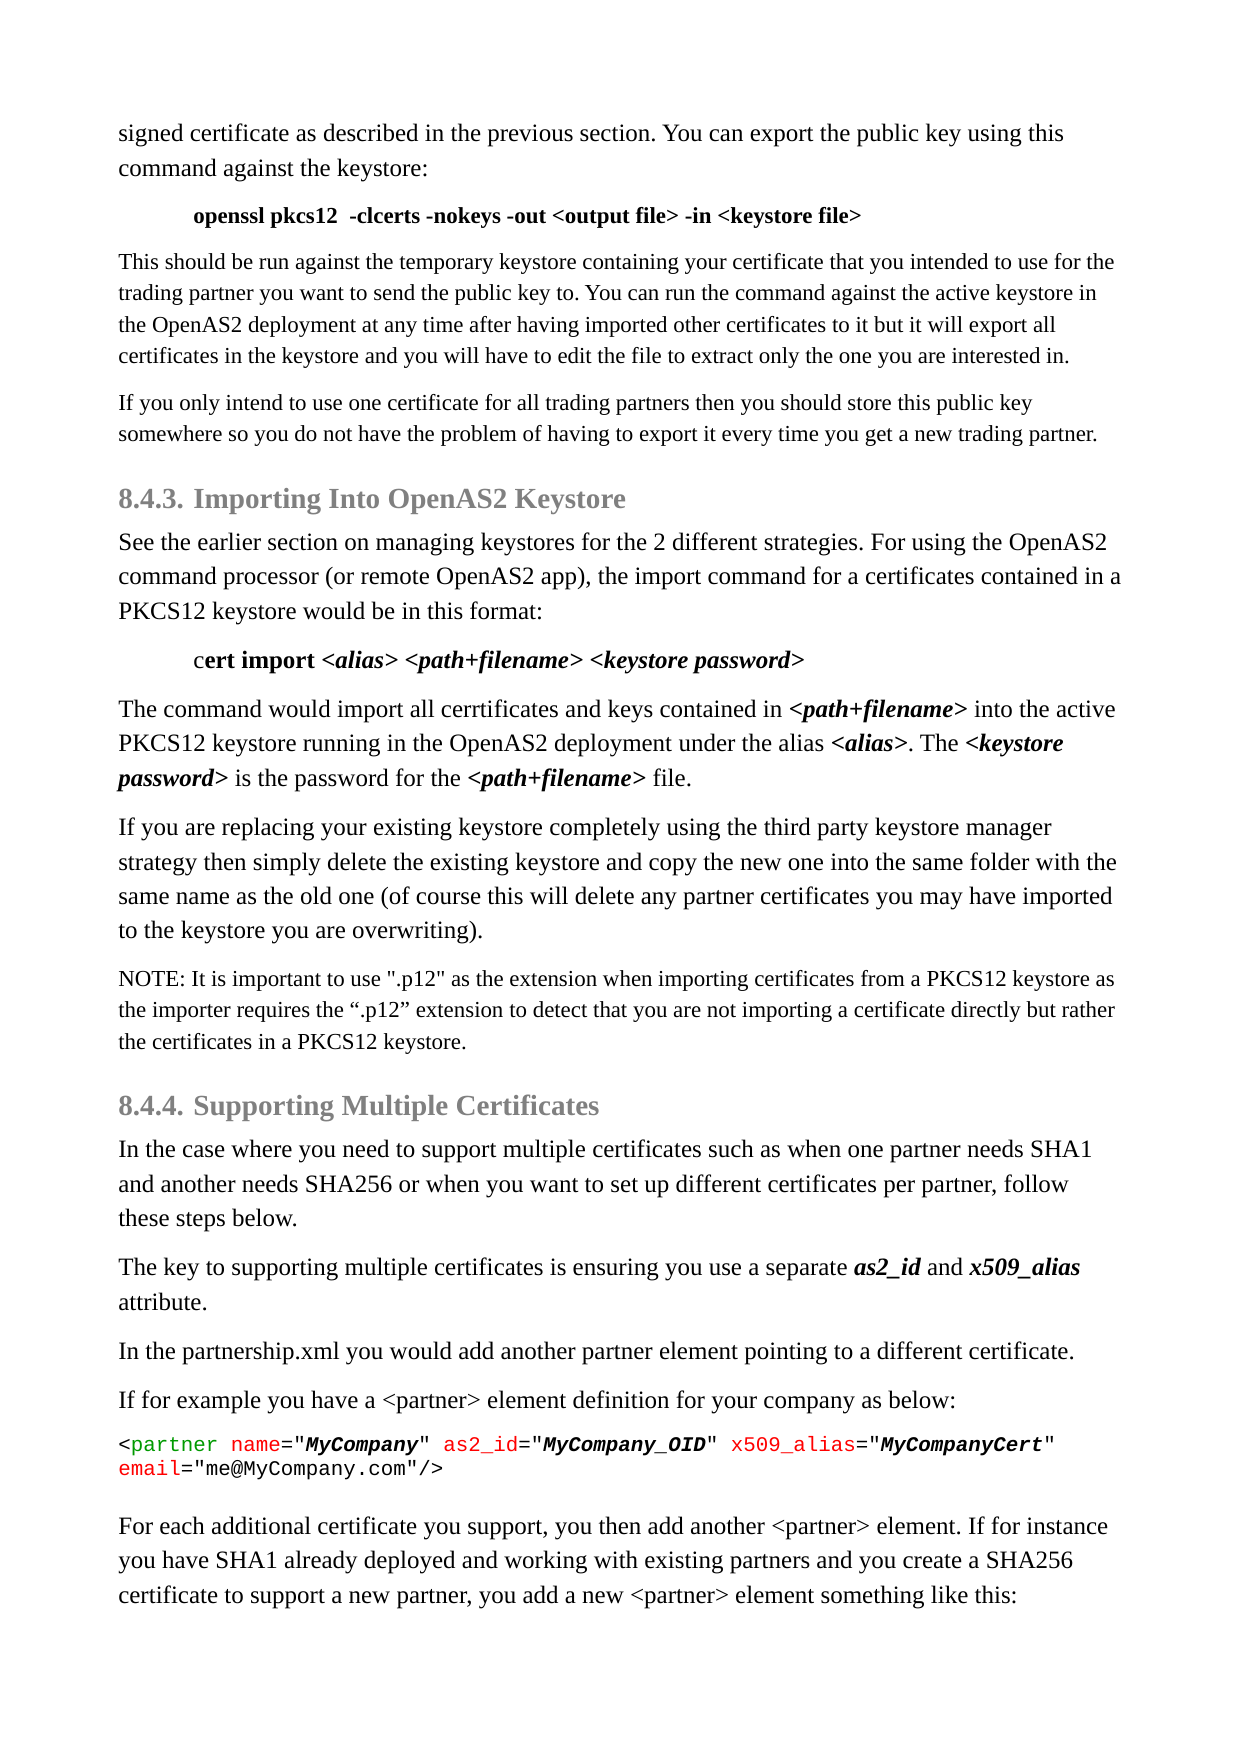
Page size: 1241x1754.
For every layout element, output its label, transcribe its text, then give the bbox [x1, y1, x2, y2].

text If for example you have a <partner> element definition for your company as below: [118, 1385, 1122, 1414]
subtitle Supporting Multiple Certificates [118, 1088, 1122, 1122]
text In the partnership.xml you would add another partner element pointing to a different certificate. [118, 1336, 1122, 1365]
text For each additional certificate you support, you then add another <partner> element. If for instance you have SHA1 already deployed and working with existing partners and you create a SHA256 certificate to support a new partner, you add a new <partner> element something like this: [118, 1511, 1122, 1609]
subtitle Importing Into OpenAS2 Keystore [118, 481, 1122, 514]
text openssl pkcs12 -clcerts -nokeys -out <output file> -in <keystore file> [193, 202, 1122, 228]
text This should be run against the temporary keystore containing your certificate that you intended to use for the trading partner you want to send the public key to. You can run the command against the active keystore in the OpenAS2 deployment at any time after having imported other certificates to it but it will export all certificates in the keystore and you will have to edit the file to extract only the one you are interested in. [118, 248, 1122, 369]
text NOTE: It is important to use ".p12" as the extension when importing certificates from a PKCS12 keystore as the importer requires the “.p12” extension to detect that you are not importing a certificate directly but rather the certificates in a PKCS12 keystore. [118, 964, 1122, 1054]
text The key to supporting multiple certificates is ensuring you use a separate as2_id and x509_alias attribute. [118, 1252, 1122, 1316]
text <partner name="MyCompany" as2_id="MyCompany_OID" x509_alias="MyCompanyCert" email="me@MyCompany.com"/> [118, 1434, 1122, 1481]
text If you only intend to use one certificate for all trading partners then you should store this public key somewhere so you do not have the problem of having to export it every time you get a new trading partner. [118, 389, 1122, 447]
text The command would import all cerrtificates and keys contained in <path+filename> into the active PKCS12 keystore running in the OpenAS2 deployment under the alias <alias>. The <keystore password> is the password for the <path+filename> file. [118, 694, 1122, 792]
text cert import <alias> <path+filename> <keystore password> [193, 645, 1122, 674]
text See the earlier section on managing keystores for the 2 different strategies. For using the OpenAS2 command processor (or remote OpenAS2 app), the import command for a certificates contained in a PKCS12 keystore would be in this format: [118, 527, 1122, 625]
text signed certificate as described in the previous section. You can export the public key using this command against the keystore: [118, 118, 1122, 181]
text If you are replacing your existing keystore completely using the third party keystore manager strategy then simply delete the existing keystore and copy the new one into the same folder with the same name as the old one (of course this will delete any partner certificates you may have imported to the keystore you are overwriting). [118, 812, 1122, 944]
text In the case where you need to support multiple certificates such as when one partner needs SHA1 and another needs SHA256 or when you want to set up different certificates per partner, follow these steps below. [118, 1134, 1122, 1232]
